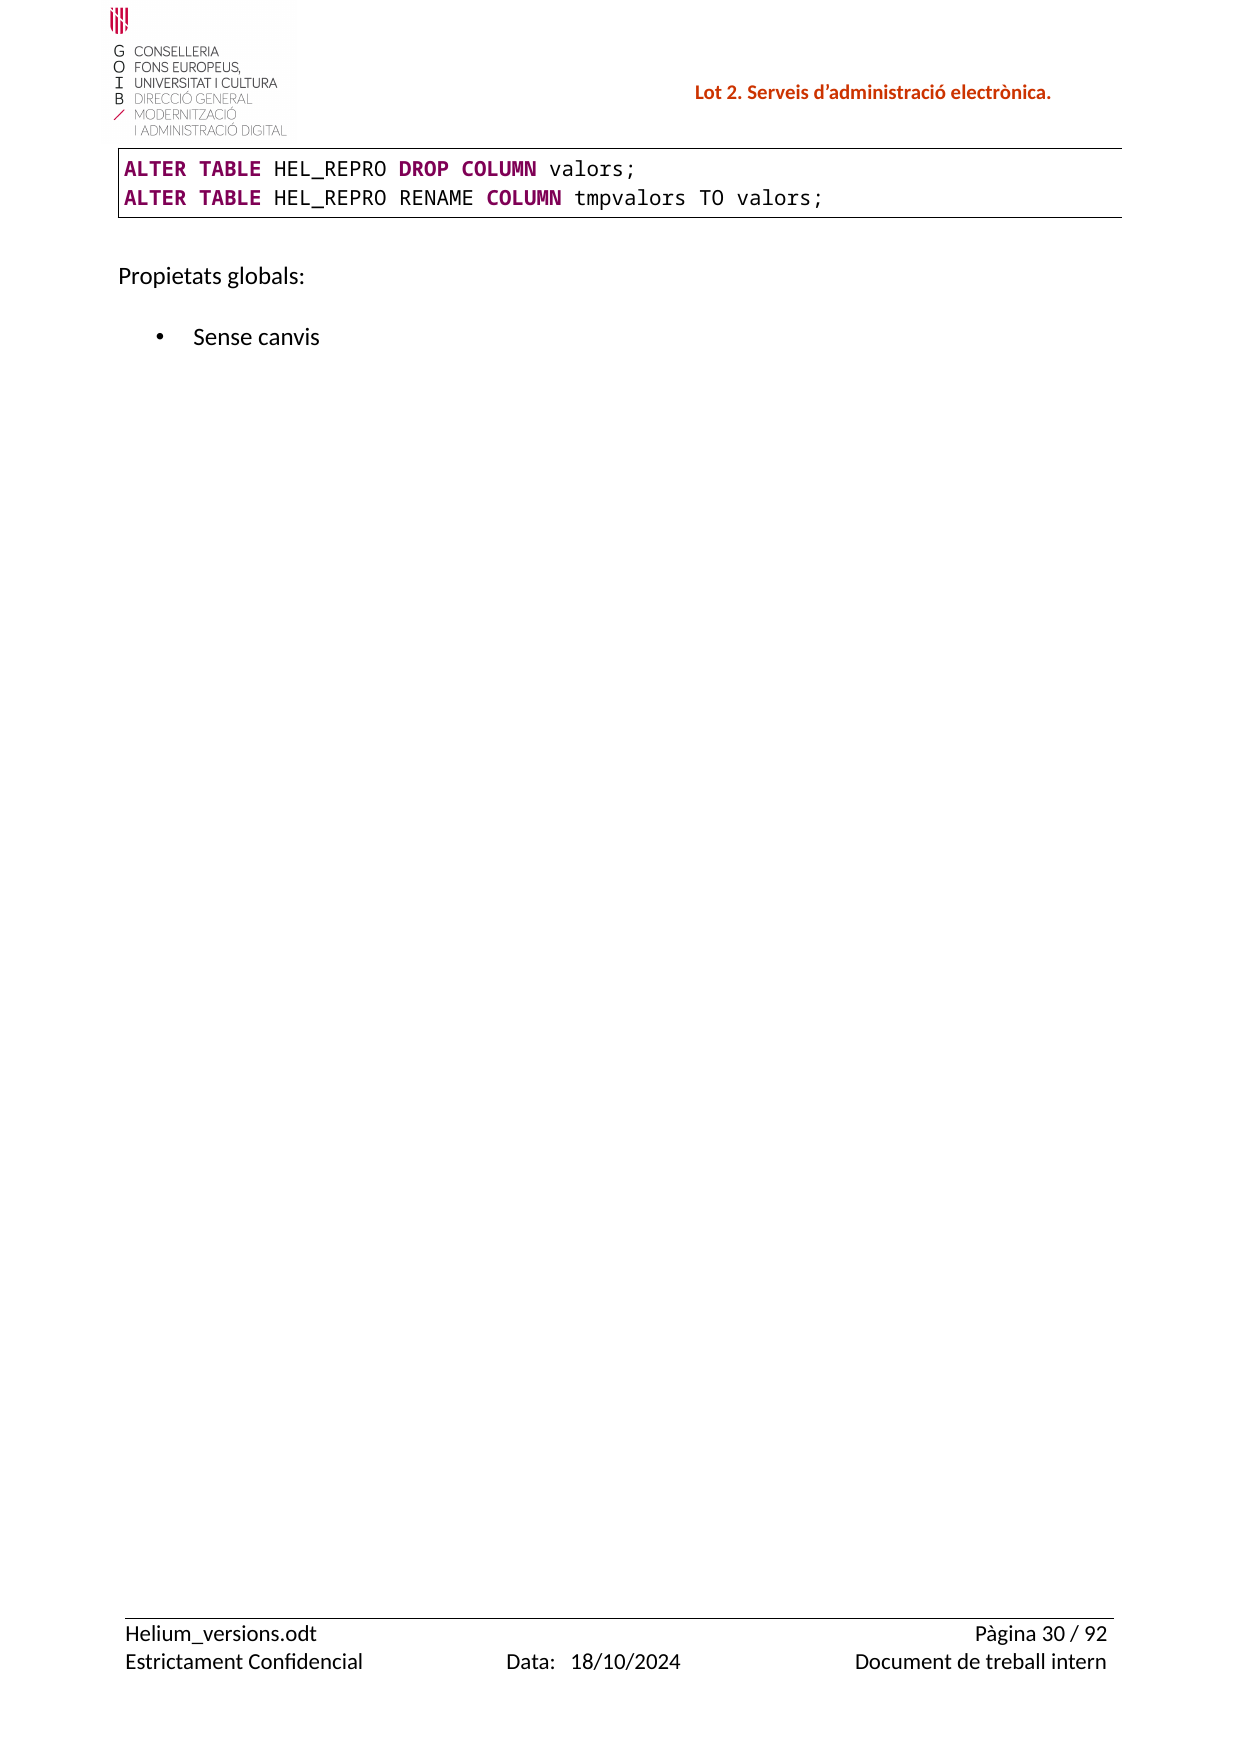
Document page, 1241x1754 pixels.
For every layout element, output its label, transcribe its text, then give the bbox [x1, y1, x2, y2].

picture [100, 0, 297, 144]
table_header ALTER TABLE HEL_REPRO DROP COLUMN valors; ALTER TABLE HEL_REPRO RENAME COLUMN tmpvalors TO valors; [119, 149, 1122, 217]
text Propietats globals: [118, 261, 1122, 291]
list Sense canvis [156, 322, 1122, 352]
